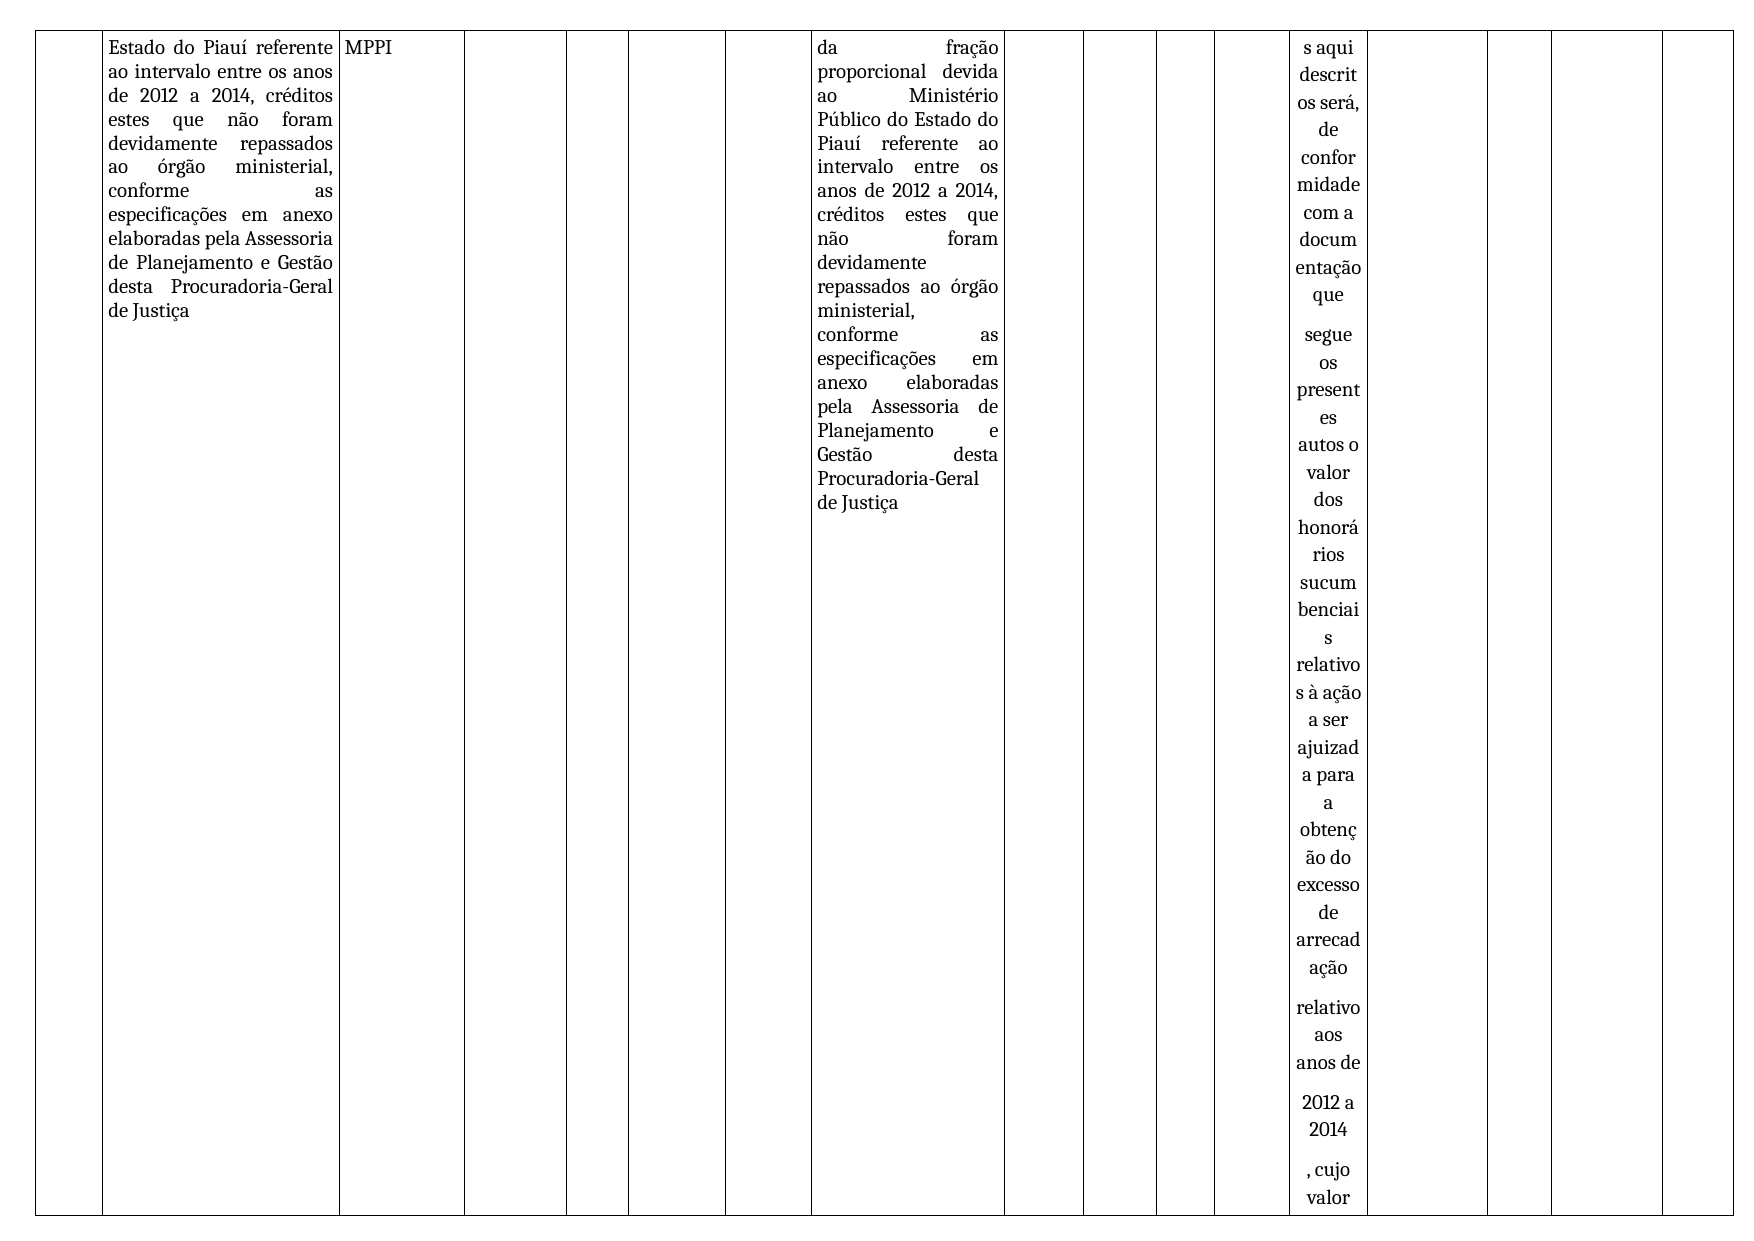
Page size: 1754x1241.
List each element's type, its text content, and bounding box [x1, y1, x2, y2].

table_cell - [1157, 31, 1214, 1215]
table_cell - [1084, 31, 1156, 1215]
table_cell MPPI [340, 31, 464, 1215]
table_cell da fração proporcional devida ao Ministério Público do Estado do Piauí referente ao intervalo entre os anos de 2012 a 2014, créditos estes que não foram devidamente repassados ao órgão ministerial, conforme as especificações em anexo elaboradas pela Assessoria de Planejamento e Gestão desta Procuradoria-Geral de Justiça [812, 31, 1004, 1215]
table_cell [567, 31, 628, 1215]
table_cell [1368, 31, 1487, 1215]
table_cell [36, 31, 102, 1215]
table_cell - [1005, 31, 1083, 1215]
table_cell [1663, 31, 1733, 1215]
table_cell [726, 31, 811, 1215]
table_cell - [1215, 31, 1289, 1215]
table_cell [1552, 31, 1662, 1215]
table_cell s aqui descritos será, de conformidade com a documentação que segue os presentes autos o valor dos honorários sucumbenciais relativos à ação a ser ajuizada para a obtenção do excesso de arrecadação relativo aos anos de 2012 a 2014 , cujo valor [1290, 31, 1367, 1215]
table_cell [465, 31, 566, 1215]
table_cell [1488, 31, 1551, 1215]
table_cell Estado do Piauí referente ao intervalo entre os anos de 2012 a 2014, créditos estes que não foram devidamente repassados ao órgão ministerial, conforme as especificações em anexo elaboradas pela Assessoria de Planejamento e Gestão desta Procuradoria-Geral de Justiça [103, 31, 339, 1215]
table_cell [629, 31, 725, 1215]
